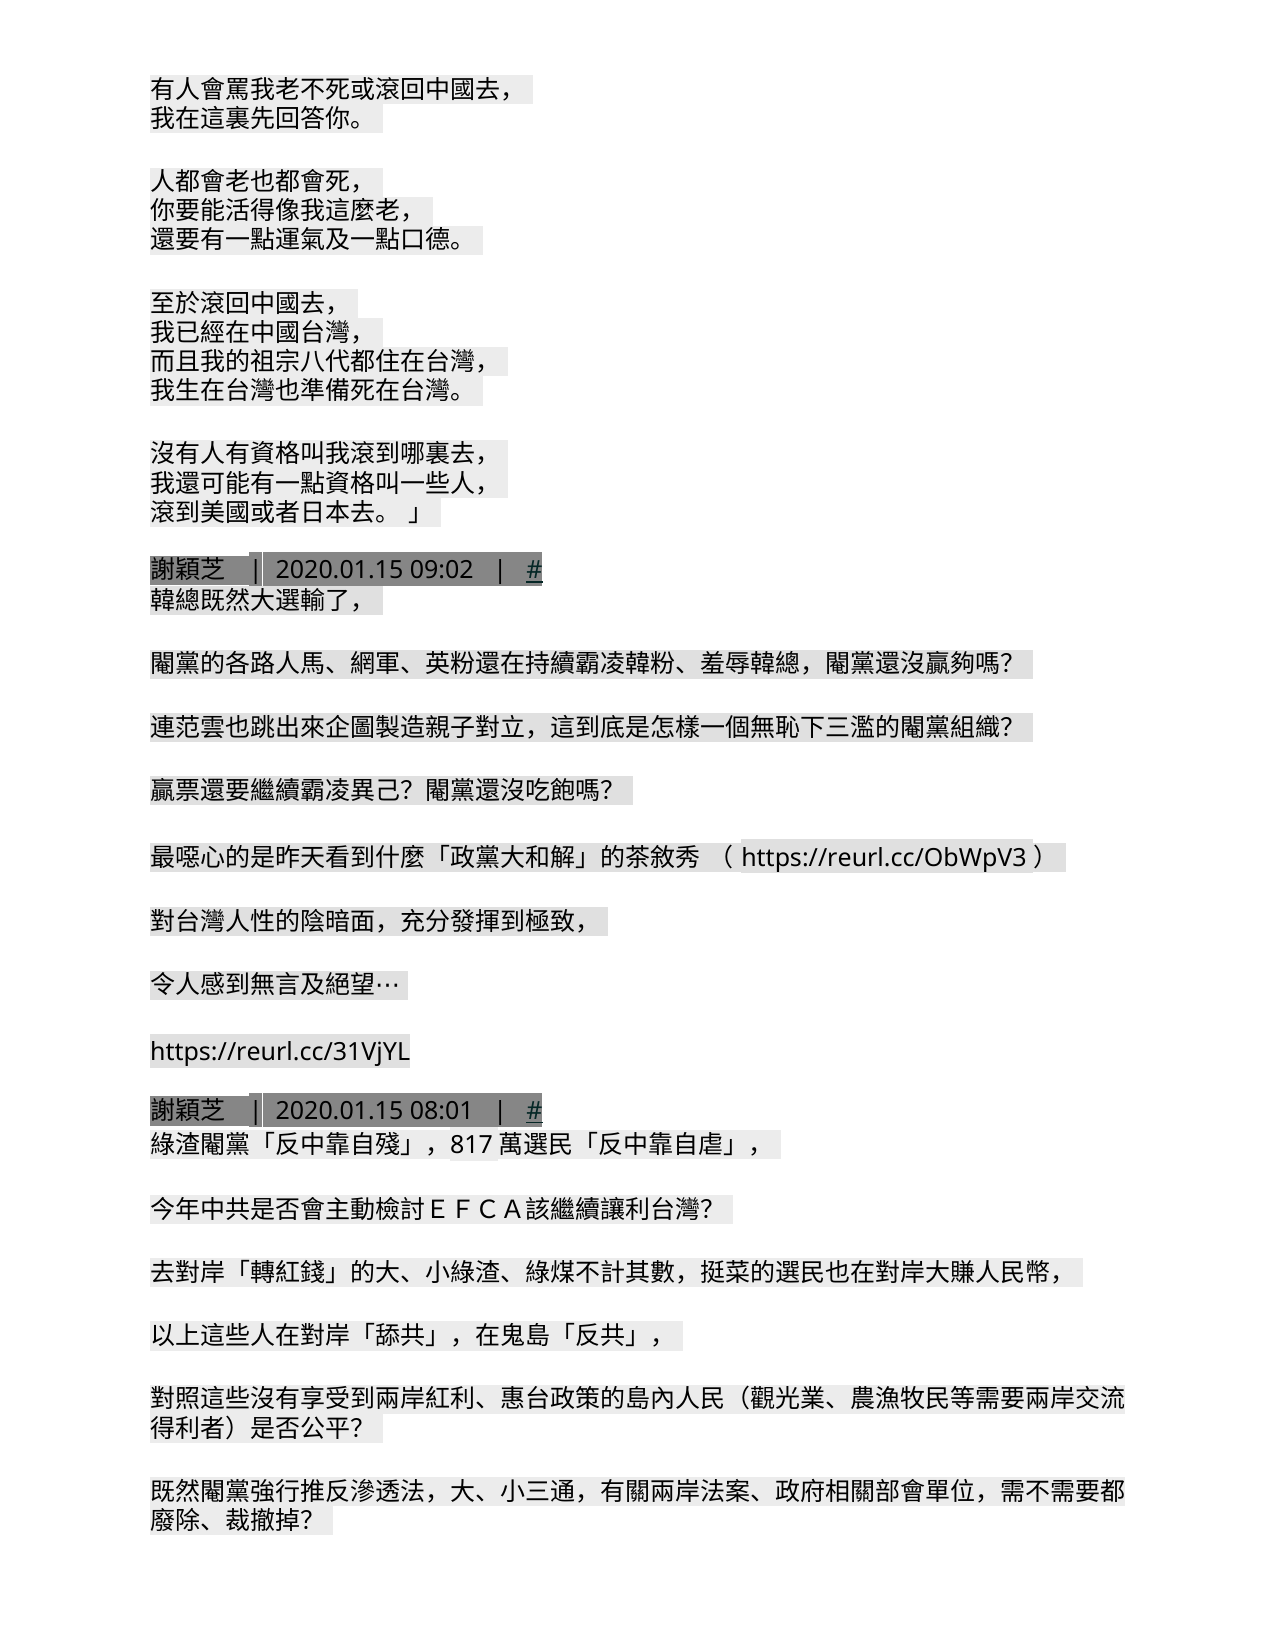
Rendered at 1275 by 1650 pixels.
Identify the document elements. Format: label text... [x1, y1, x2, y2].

text 韓總既然大選輸了， 閹黨的各路人馬、網軍、英粉還在持續霸凌韓粉、羞辱韓總，閹黨還沒贏夠嗎？ 連范雲也跳出來企圖製造親子對立，這到底是怎樣一個無恥下三濫的閹黨組織？ 贏票還要繼續霸凌異己？閹黨還沒吃飽嗎？ 最噁心的是昨天看到什麼「政黨大和解」的茶敘秀 （ https://reurl.cc/ObWpV3 ） 對台灣人性的陰暗面，充分發揮到極致， 令人感到無言及絕望⋯ https://reurl.cc/31VjYL [150, 586, 1125, 1068]
text 謝穎芝 | 2020.01.15 09:02 | # [150, 552, 1125, 586]
text 謝穎芝 | 2020.01.15 08:01 | # [150, 1093, 1125, 1127]
text 綠渣閹黨「反中靠自殘」，817萬選民「反中靠自虐」， 今年中共是否會主動檢討ＥＦＣＡ該繼續讓利台灣？ 去對岸「轉紅錢」的大、小綠渣、綠煤不計其數，挺菜的選民也在對岸大賺人民幣， 以上這些人在對岸「舔共」，在鬼島「反共」， 對照這些沒有享受到兩岸紅利、惠台政策的島內人民（觀光業、農漁牧民等需要兩岸交流得利者）是否公平？ 既然閹黨強行推反滲透法，大、小三通，有關兩岸法案、政府相關部會單位，需不需要都廢除、裁撤掉？ [150, 1127, 1125, 1569]
text 有人會罵我老不死或滾回中國去， 我在這裏先回答你。 人都會老也都會死， 你要能活得像我這麼老， 還要有一點運氣及一點口德。 至於滾回中國去， 我已經在中國台灣， 而且我的祖宗八代都住在台灣， 我生在台灣也準備死在台灣。 沒有人有資格叫我滾到哪裏去， 我還可能有一點資格叫一些人， 滾到美國或者日本去。 」 [150, 75, 1125, 527]
